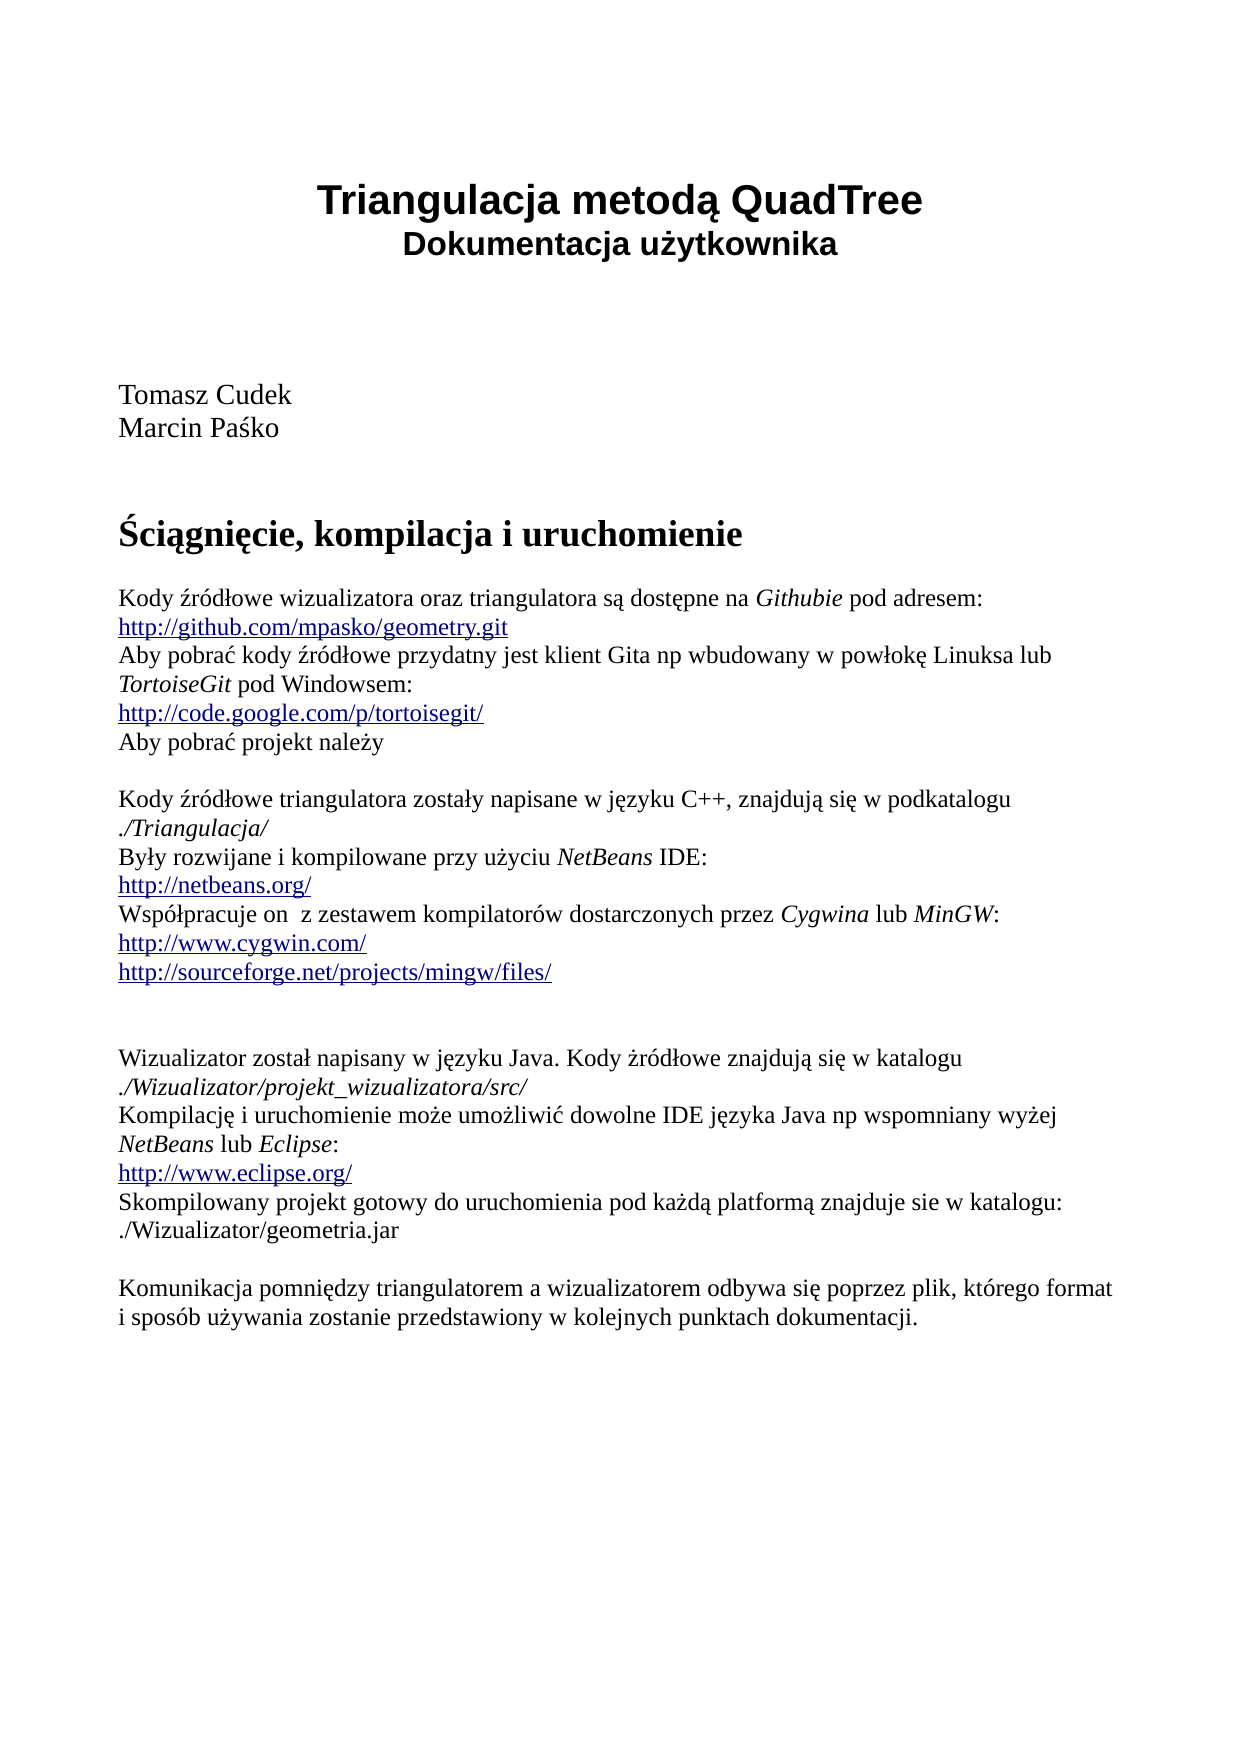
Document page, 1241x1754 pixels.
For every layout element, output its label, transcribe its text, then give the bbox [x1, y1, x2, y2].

text Aby pobrać kody źródłowe przydatny jest klient Gita np wbudowany w powłokę Linuksa lub TortoiseGit pod Windowsem: [118, 641, 1122, 698]
text http://www.cygwin.com/ [118, 928, 1122, 957]
text Ściągnięcie, kompilacja i uruchomienie [118, 511, 1122, 554]
text Triangulacja metodą QuadTree [118, 176, 1122, 223]
text Dokumentacja użytkownika [118, 223, 1122, 262]
text Kody źródłowe triangulatora zostały napisane w języku C++, znajdują się w podkatalogu ./Triangulacja/ [118, 784, 1122, 842]
text Współpracuje on z zestawem kompilatorów dostarczonych przez Cygwina lub MinGW: [118, 899, 1122, 928]
text http://code.google.com/p/tortoisegit/ [118, 698, 1122, 727]
text Skompilowany projekt gotowy do uruchomienia pod każdą platformą znajduje sie w katalogu: [118, 1187, 1122, 1216]
text Aby pobrać projekt należy [118, 727, 1122, 756]
text Komunikacja pomniędzy triangulatorem a wizualizatorem odbywa się poprzez plik, którego format i sposób używania zostanie przedstawiony w kolejnych punktach dokumentacji. [118, 1273, 1122, 1331]
text Marcin Paśko [118, 411, 1122, 444]
text Kody źródłowe wizualizatora oraz triangulatora są dostępne na Githubie pod adresem: [118, 583, 1122, 612]
text Wizualizator został napisany w języku Java. Kody żródłowe znajdują się w katalogu [118, 1043, 1122, 1072]
text Tomasz Cudek [118, 377, 1122, 411]
text ./Wizualizator/geometria.jar [118, 1216, 1122, 1244]
text http://github.com/mpasko/geometry.git [118, 612, 1122, 641]
text http://netbeans.org/ [118, 871, 1122, 899]
text http://www.eclipse.org/ [118, 1158, 1122, 1187]
text Były rozwijane i kompilowane przy użyciu NetBeans IDE: [118, 842, 1122, 871]
text http://sourceforge.net/projects/mingw/files/ [118, 957, 1122, 986]
text ./Wizualizator/projekt_wizualizatora/src/ Kompilację i uruchomienie może umożliwić dowolne IDE języka Java np wspomniany wyżej NetBeans lub Eclipse: [118, 1072, 1122, 1158]
